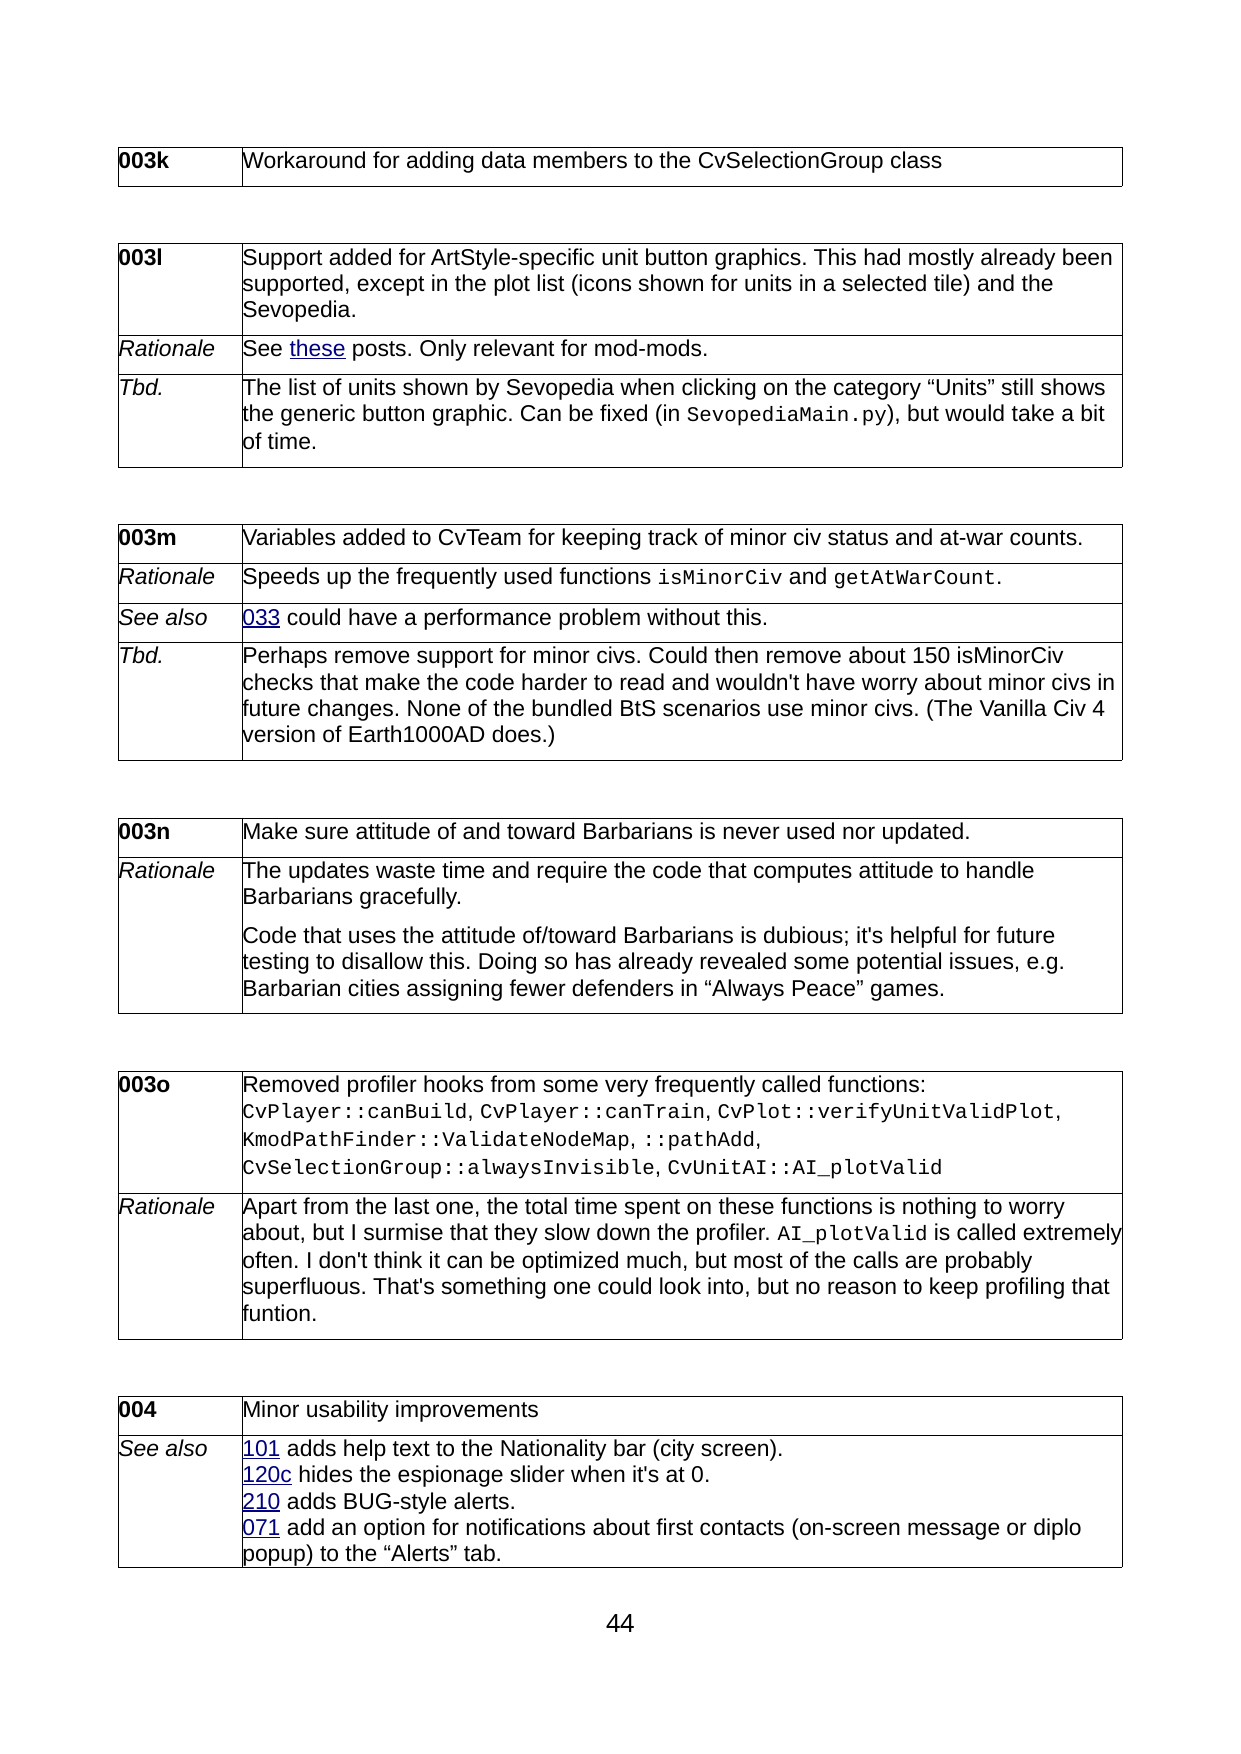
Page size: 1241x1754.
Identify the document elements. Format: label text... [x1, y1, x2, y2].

table_header 003o [119, 1072, 242, 1193]
table_header 003m [119, 525, 242, 563]
table_cell Rationale [119, 564, 242, 603]
table_cell The updates waste time and require the code that computes attitude to handle Barbarians gracefully. Code that uses the attitude of/toward Barbarians is dubious; it's helpful for future testing to disallow this. Doing so has already revealed some potential issues, e.g. Barbarian cities assigning fewer defenders in “Always Peace” games. [243, 858, 1122, 1013]
table_cell Rationale [119, 1194, 242, 1338]
table_header 003l [119, 244, 242, 335]
table_cell Tbd. [119, 375, 242, 467]
table_header Support added for ArtStyle-specific unit button graphics. This had mostly already been supported, except in the plot list (icons shown for units in a selected tile) and the Sevopedia. [243, 244, 1122, 335]
table_cell The list of units shown by Sevopedia when clicking on the category “Units” still shows the generic button graphic. Can be fixed (in SevopediaMain.py), but would take a bit of time. [243, 375, 1122, 467]
table_header Variables added to CvTeam for keeping track of minor civ status and at-war counts. [243, 525, 1122, 563]
table_header Minor usability improvements [243, 1397, 1122, 1435]
table_header 004 [119, 1397, 242, 1435]
table_cell Rationale [119, 858, 242, 1013]
table_cell Speeds up the frequently used functions isMinorCiv and getAtWarCount. [243, 564, 1122, 603]
table_header Make sure attitude of and toward Barbarians is never used nor updated. [243, 819, 1122, 857]
table_cell Tbd. [119, 643, 242, 760]
table_cell Perhaps remove support for minor civs. Could then remove about 150 isMinorCiv checks that make the code harder to read and wouldn't have worry about minor civs in future changes. None of the bundled BtS scenarios use minor civs. (The Vanilla Civ 4 version of Earth1000AD does.) [243, 643, 1122, 760]
table_cell Rationale [119, 336, 242, 374]
table_cell 033 could have a performance problem without this. [243, 604, 1122, 642]
table_header 003k [119, 148, 242, 186]
table_cell 101 adds help text to the Nationality bar (city screen). 120c hides the espionage slider when it's at 0. 210 adds BUG-style alerts. 071 add an option for notifications about first contacts (on-screen message or diplo popup) to the “Alerts” tab. [243, 1436, 1122, 1567]
table_header Removed profiler hooks from some very frequently called functions: CvPlayer::canBuild, CvPlayer::canTrain, CvPlot::verifyUnitValidPlot, KmodPathFinder::ValidateNodeMap, ::pathAdd, CvSelectionGroup::alwaysInvisible, CvUnitAI::AI_plotValid [243, 1072, 1122, 1193]
table_header 003n [119, 819, 242, 857]
table_header Workaround for adding data members to the CvSelectionGroup class [243, 148, 1122, 186]
table_cell See also [119, 604, 242, 642]
table_cell Apart from the last one, the total time spent on these functions is nothing to worry about, but I surmise that they slow down the profiler. AI_plotValid is called extremely often. I don't think it can be optimized much, but most of the calls are probably superfluous. That's something one could look into, but no reason to keep profiling that funtion. [243, 1194, 1122, 1338]
table_cell See also [119, 1436, 242, 1567]
table_cell See these posts. Only relevant for mod-mods. [243, 336, 1122, 374]
